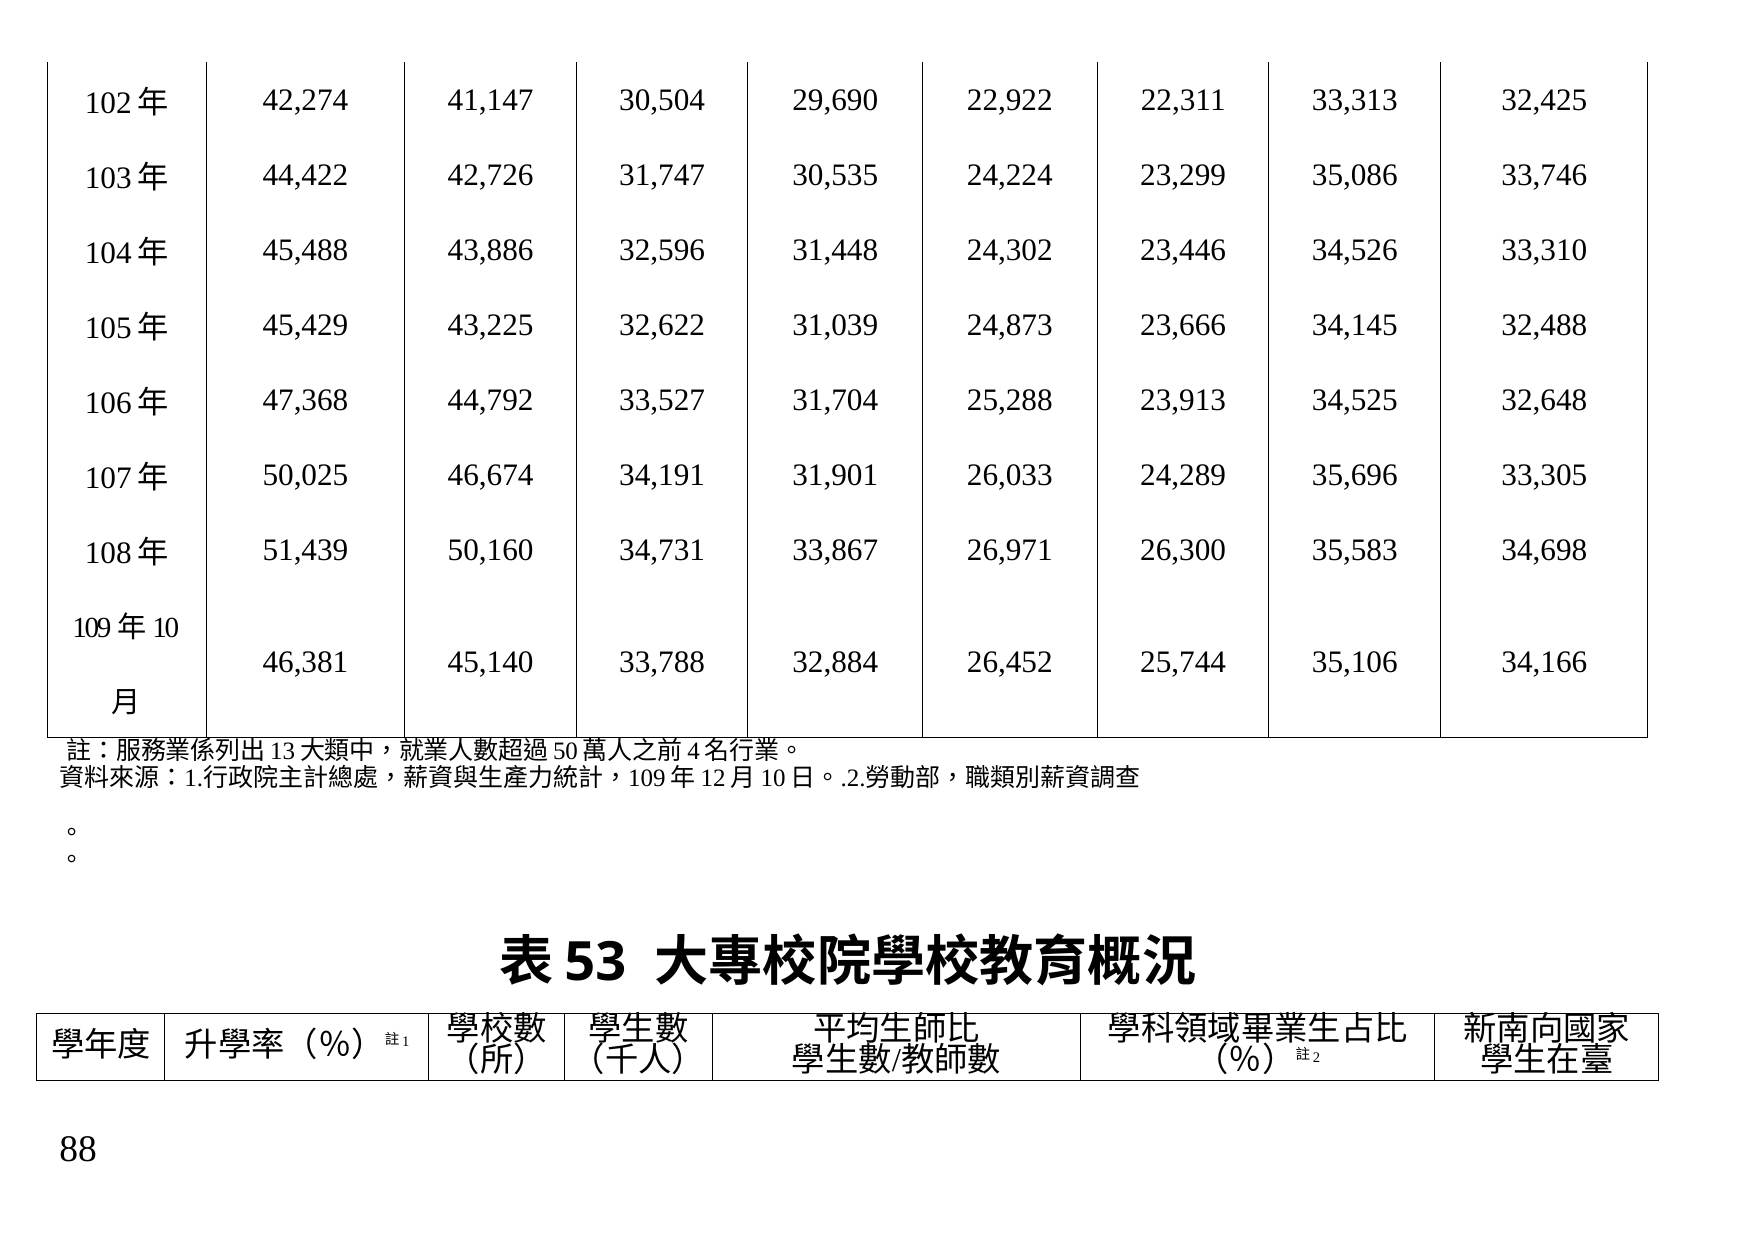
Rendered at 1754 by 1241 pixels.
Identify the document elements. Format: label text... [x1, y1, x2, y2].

table_cell 46,674 [405, 437, 576, 512]
table_cell 108年 [48, 512, 206, 587]
table_cell 33,867 [748, 512, 922, 587]
table_cell 23,299 [1098, 137, 1268, 212]
table_header 升學率（％）註1 [165, 1014, 428, 1079]
table_cell 24,302 [923, 212, 1097, 287]
table_cell 31,039 [748, 287, 922, 362]
table_cell 23,446 [1098, 212, 1268, 287]
table_cell 34,525 [1269, 362, 1440, 437]
table_cell 50,025 [207, 437, 404, 512]
table_cell 31,704 [748, 362, 922, 437]
table_cell 33,313 [1269, 62, 1440, 137]
table_cell 32,648 [1441, 362, 1647, 437]
table_cell 34,145 [1269, 287, 1440, 362]
table_cell 24,224 [923, 137, 1097, 212]
table_cell 50,160 [405, 512, 576, 587]
table_cell 46,381 [207, 587, 404, 737]
table_cell 35,086 [1269, 137, 1440, 212]
table_cell 33,310 [1441, 212, 1647, 287]
table_cell 31,448 [748, 212, 922, 287]
table_header 學年度 [37, 1014, 164, 1079]
table_cell 109年10月 [48, 587, 206, 737]
table_header 學科領域畢業生占比（％）註2 [1081, 1014, 1434, 1079]
table_cell 33,788 [577, 587, 747, 737]
table_cell 107年 [48, 437, 206, 512]
table_cell 31,747 [577, 137, 747, 212]
table_cell 25,744 [1098, 587, 1268, 737]
table_cell 22,311 [1098, 62, 1268, 137]
table_cell 33,305 [1441, 437, 1647, 512]
text 。 [59, 819, 1636, 846]
table_cell 32,488 [1441, 287, 1647, 362]
table_cell 26,971 [923, 512, 1097, 587]
table_cell 43,225 [405, 287, 576, 362]
table_cell 29,690 [748, 62, 922, 137]
table_cell 35,696 [1269, 437, 1440, 512]
table_cell 51,439 [207, 512, 404, 587]
table_cell 26,452 [923, 587, 1097, 737]
table_cell 34,698 [1441, 512, 1647, 587]
table_cell 26,300 [1098, 512, 1268, 587]
table_cell 42,274 [207, 62, 404, 137]
table_cell 30,535 [748, 137, 922, 212]
table_cell 24,289 [1098, 437, 1268, 512]
table_cell 32,884 [748, 587, 922, 737]
table_cell 45,429 [207, 287, 404, 362]
table_cell 33,527 [577, 362, 747, 437]
table_header 學校數 （所） [429, 1014, 564, 1079]
table_cell 34,191 [577, 437, 747, 512]
table_cell 23,666 [1098, 287, 1268, 362]
table_cell 33,746 [1441, 137, 1647, 212]
table_cell 45,488 [207, 212, 404, 287]
table_cell 26,033 [923, 437, 1097, 512]
table_cell 32,596 [577, 212, 747, 287]
table_cell 105年 [48, 287, 206, 362]
table_cell 32,425 [1441, 62, 1647, 137]
table_cell 34,731 [577, 512, 747, 587]
table_cell 34,166 [1441, 587, 1647, 737]
table_header 新南向國家 學生在臺 [1435, 1014, 1658, 1079]
table_cell 103年 [48, 137, 206, 212]
table_cell 43,886 [405, 212, 576, 287]
table_cell 44,422 [207, 137, 404, 212]
text 資料來源：1.行政院主計總處，薪資與生產力統計，109年12月10日。.2.勞動部，職類別薪資調查 [59, 765, 1636, 792]
table_cell 30,504 [577, 62, 747, 137]
table_cell 104年 [48, 212, 206, 287]
table_cell 47,368 [207, 362, 404, 437]
text 註：服務業係列出13大類中，就業人數超過50萬人之前4名行業。 [66, 738, 1636, 765]
table_cell 22,922 [923, 62, 1097, 137]
subtitle 表53 大專校院學校教育概況 [59, 901, 1636, 1013]
table_cell 31,901 [748, 437, 922, 512]
table_cell 44,792 [405, 362, 576, 437]
table_cell 102年 [48, 62, 206, 137]
table_cell 45,140 [405, 587, 576, 737]
table_cell 42,726 [405, 137, 576, 212]
table_cell 24,873 [923, 287, 1097, 362]
table_cell 34,526 [1269, 212, 1440, 287]
table_cell 41,147 [405, 62, 576, 137]
table_cell 23,913 [1098, 362, 1268, 437]
text 。 [59, 846, 1636, 873]
table_cell 25,288 [923, 362, 1097, 437]
table_cell 32,622 [577, 287, 747, 362]
table_header 平均生師比 學生數/教師數 [713, 1014, 1080, 1079]
table_cell 35,583 [1269, 512, 1440, 587]
table_cell 35,106 [1269, 587, 1440, 737]
table_header 學生數 （千人） [565, 1014, 712, 1079]
table_cell 106年 [48, 362, 206, 437]
